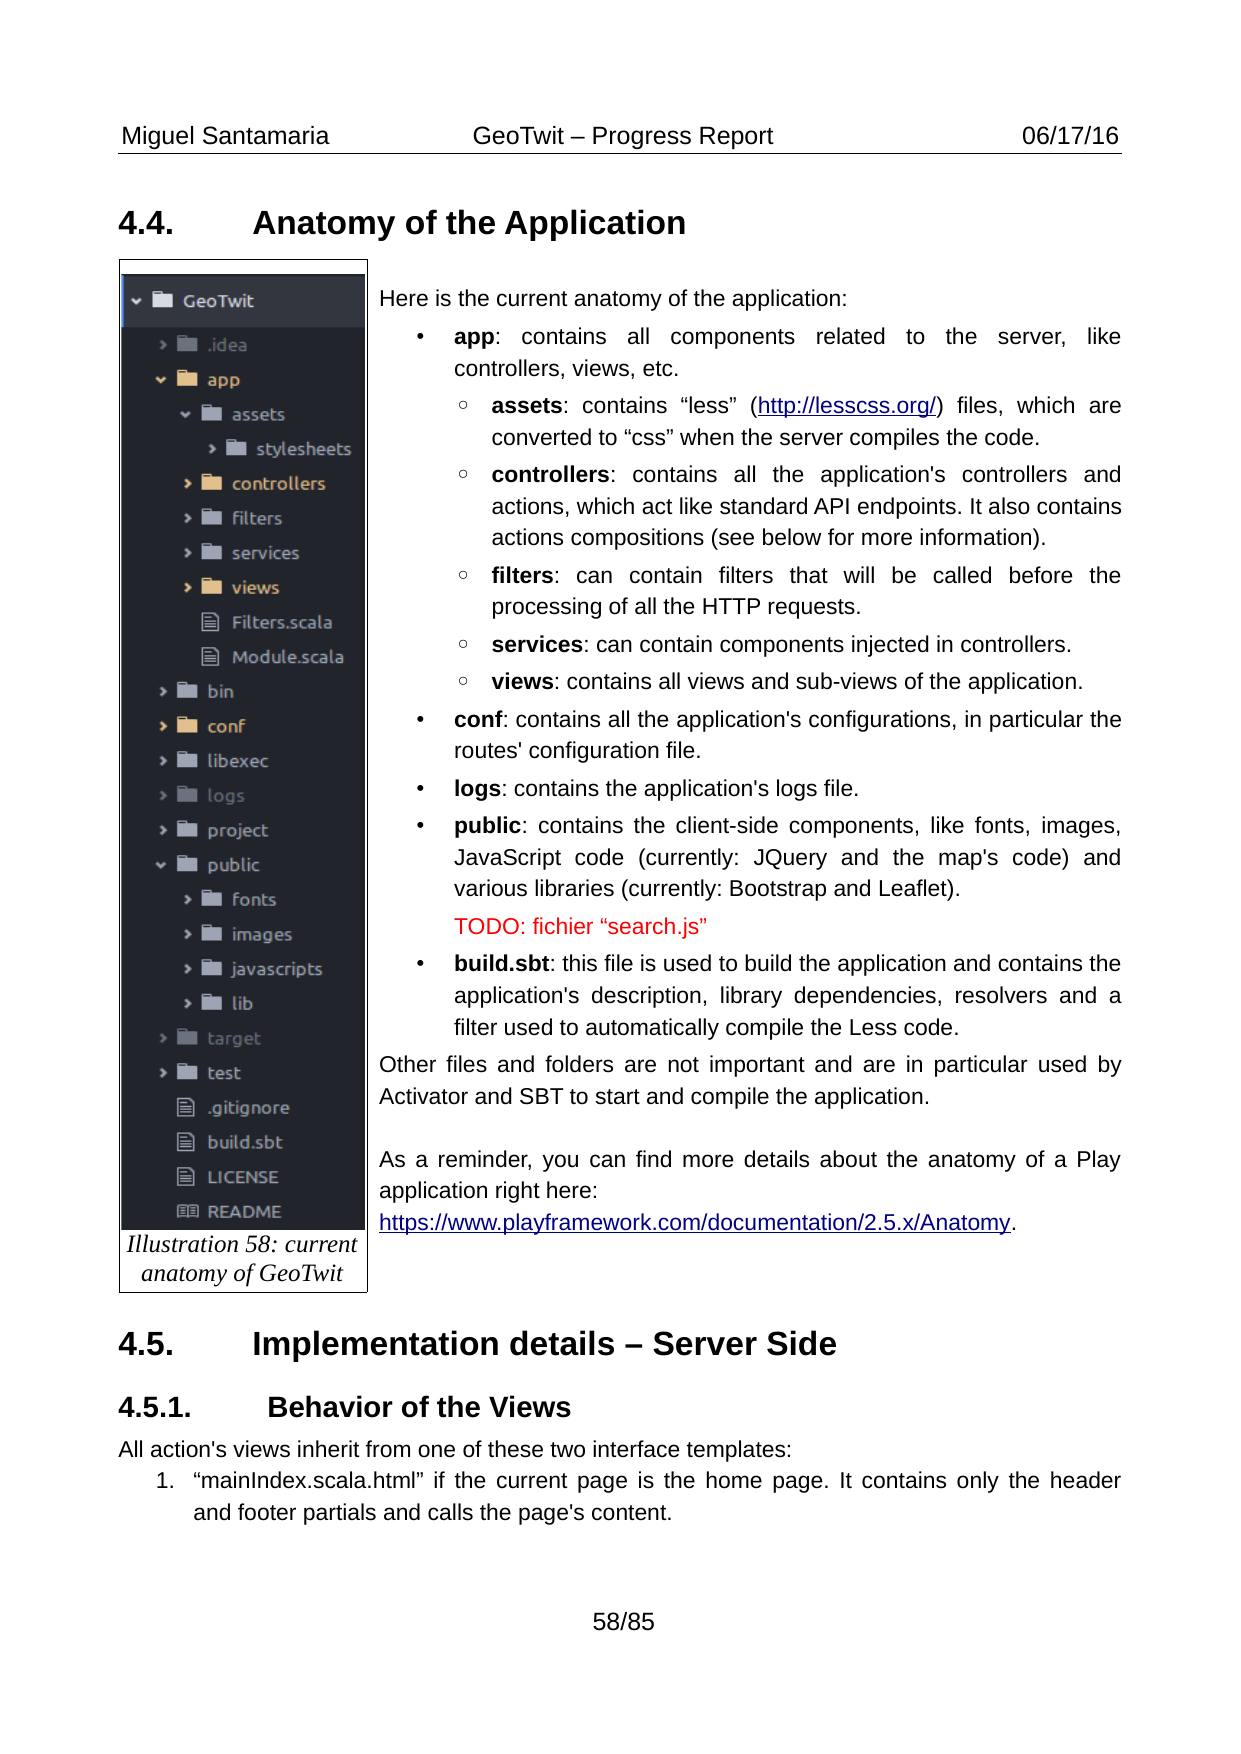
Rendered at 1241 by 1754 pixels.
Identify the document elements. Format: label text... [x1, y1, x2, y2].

text All action's views inherit from one of these two interface templates: [118, 1436, 1122, 1462]
picture [121, 274, 365, 1230]
text https://www.playframework.com/documentation/2.5.x/Anatomy. [368, 1209, 1122, 1267]
list “mainIndex.scala.html” if the current page is the home page. It contains only the header and footer partials and calls the page's content. [156, 1467, 1122, 1525]
list services: can contain components injected in controllers. [368, 631, 1122, 657]
list controllers: contains all the application's controllers and actions, which act like standard API endpoints. It also contains actions compositions (see below for more information). [368, 461, 1122, 551]
text Other files and folders are not important and are in particular used by Activator and SBT to start and compile the application. [368, 1051, 1122, 1109]
text Illustration 58: current anatomy of GeoTwit [122, 1230, 364, 1287]
list conf: contains all the application's configurations, in particular the routes' configuration file. [368, 706, 1122, 764]
list TODO: fichier “search.js” [368, 913, 1122, 939]
list assets: contains “less” (http://lesscss.org/) files, which are converted to “css” when the server compiles the code. [368, 392, 1122, 450]
subtitle Anatomy of the Application [118, 203, 1122, 242]
list app: contains all components related to the server, like controllers, views, etc. [368, 323, 1122, 381]
list views: contains all views and sub-views of the application. [368, 668, 1122, 694]
list logs: contains the application's logs file. [368, 775, 1122, 801]
subtitle Implementation details – Server Side [118, 1324, 1122, 1363]
list public: contains the client-side components, like fonts, images, JavaScript code (currently: JQuery and the map's code) and various libraries (currently: Bootstrap and Leaflet). [368, 812, 1122, 902]
text Here is the current anatomy of the application: [368, 285, 1122, 312]
text As a reminder, you can find more details about the anatomy of a Play application right here: [368, 1146, 1122, 1204]
subtitle Behavior of the Views [118, 1390, 1122, 1423]
list filters: can contain filters that will be called before the processing of all the HTTP requests. [368, 562, 1122, 619]
list build.sbt: this file is used to build the application and contains the application's description, library dependencies, resolvers and a filter used to automatically compile the Less code. [368, 950, 1122, 1040]
